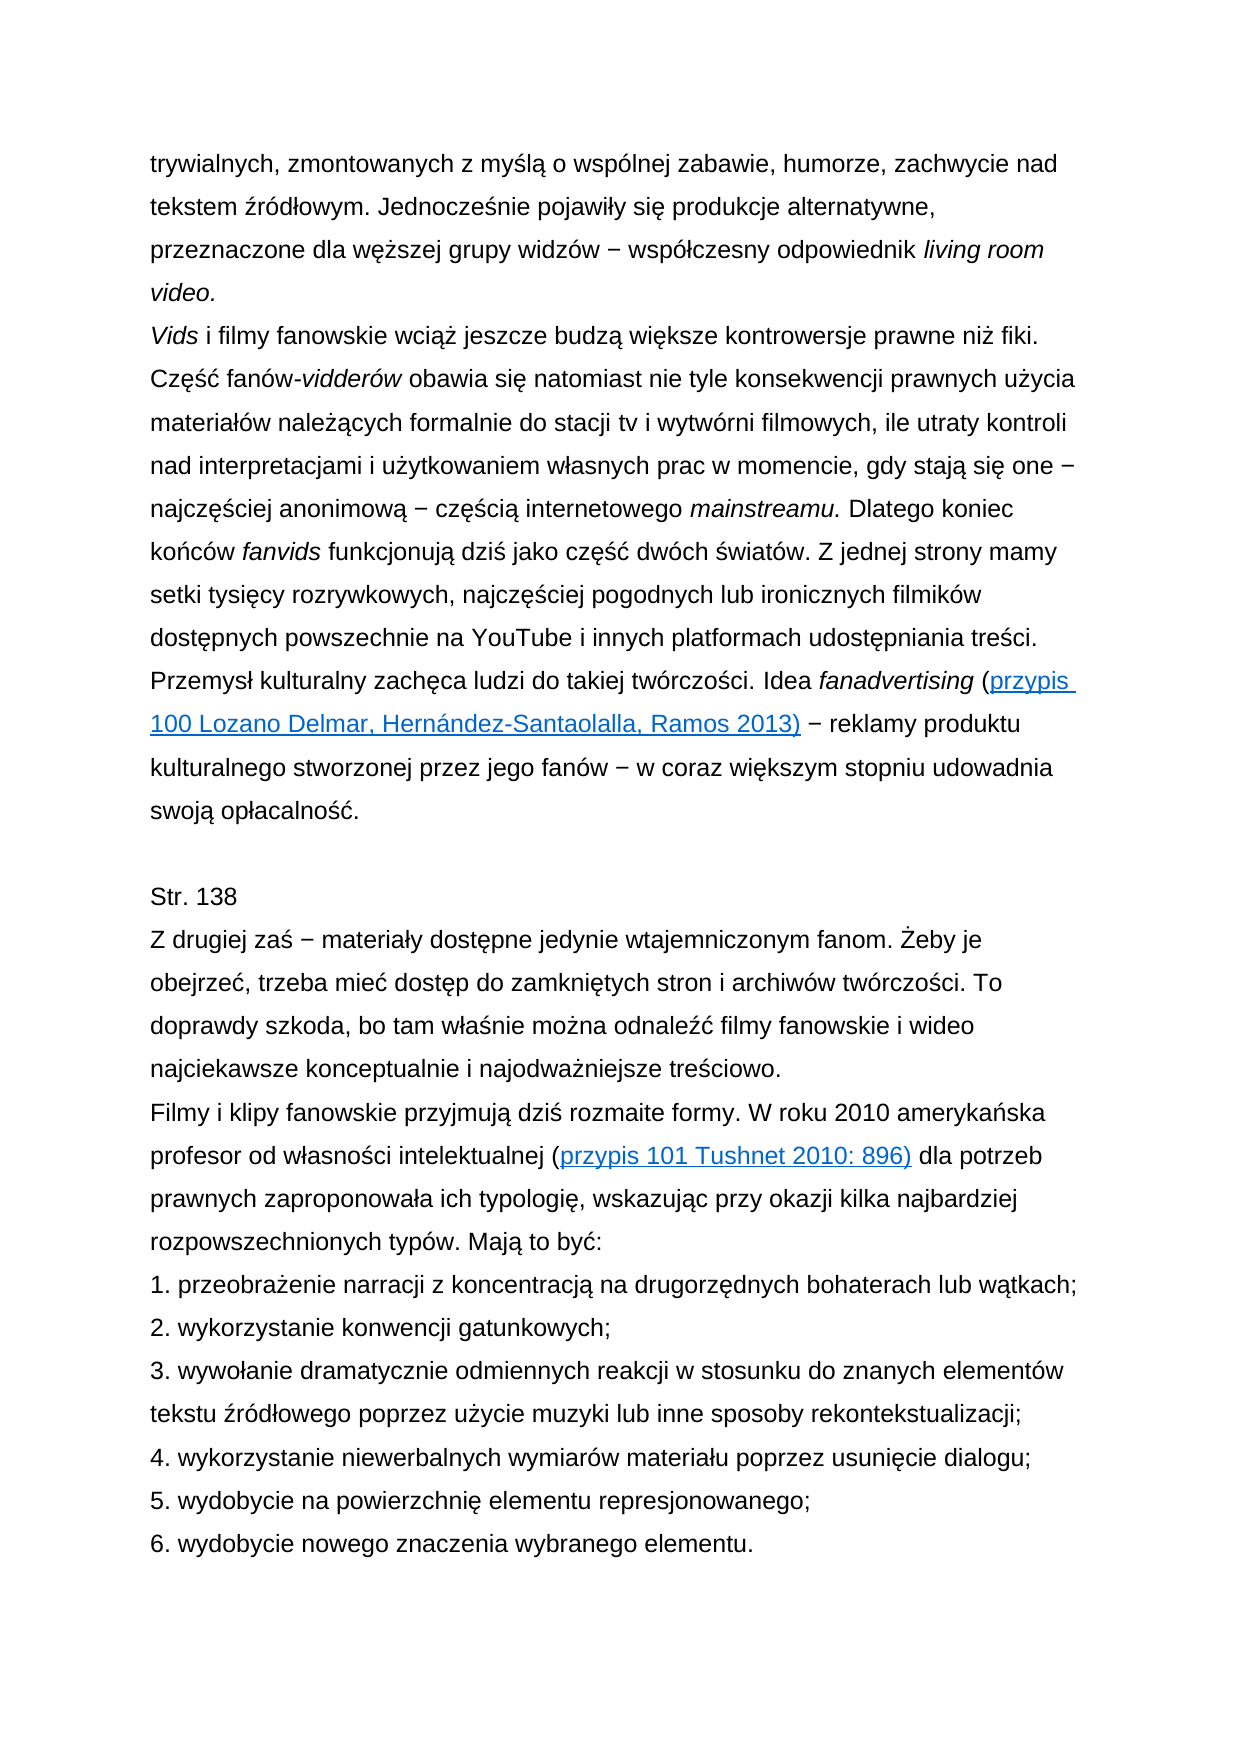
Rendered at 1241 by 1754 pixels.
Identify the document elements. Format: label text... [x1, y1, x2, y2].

text Filmy i klipy fanowskie przyjmują dziś rozmaite formy. W roku 2010 amerykańska profesor od własności intelektualnej (przypis 101 Tushnet 2010: 896) dla potrzeb prawnych zaproponowała ich typologię, wskazując przy okazji kilka najbardziej rozpowszechnionych typów. Mają to być: [150, 1098, 1090, 1256]
text Z drugiej zaś − materiały dostępne jedynie wtajemniczonym fanom. Żeby je obejrzeć, trzeba mieć dostęp do zamkniętych stron i archiwów twórczości. To doprawdy szkoda, bo tam właśnie można odnaleźć filmy fanowskie i wideo najciekawsze konceptualnie i najodważniejsze treściowo. [150, 925, 1090, 1083]
text 4. wykorzystanie niewerbalnych wymiarów materiału poprzez usunięcie dialogu; [150, 1443, 1090, 1471]
text Str. 138 [150, 882, 1090, 911]
text 6. wydobycie nowego znaczenia wybranego elementu. [150, 1529, 1090, 1558]
text 5. wydobycie na powierzchnię elementu represjonowanego; [150, 1486, 1090, 1514]
text Vids i filmy fanowskie wciąż jeszcze budzą większe kontrowersje prawne niż fiki. Część fanów-vidderów obawia się natomiast nie tyle konsekwencji prawnych użycia materiałów należących formalnie do stacji tv i wytwórni filmowych, ile utraty kontroli nad interpretacjami i użytkowaniem własnych prac w momencie, gdy stają się one − najczęściej anonimową − częścią internetowego mainstreamu. Dlatego koniec końców fanvids funkcjonują dziś jako część dwóch światów. Z jednej strony mamy setki tysięcy rozrywkowych, najczęściej pogodnych lub ironicznych filmików dostępnych powszechnie na YouTube i innych platformach udostępniania treści. Przemysł kulturalny zachęca ludzi do takiej twórczości. Idea fanadvertising (przypis 100 Lozano Delmar, Hernández-Santaolalla, Ramos 2013) − reklamy produktu kulturalnego stworzonej przez jego fanów − w coraz większym stopniu udowadnia swoją opłacalność. [150, 321, 1090, 824]
text 1. przeobrażenie narracji z koncentracją na drugorzędnych bohaterach lub wątkach; [150, 1270, 1090, 1299]
text 2. wykorzystanie konwencji gatunkowych; [150, 1313, 1090, 1342]
text trywialnych, zmontowanych z myślą o wspólnej zabawie, humorze, zachwycie nad tekstem źródłowym. Jednocześnie pojawiły się produkcje alternatywne, przeznaczone dla węższej grupy widzów − współczesny odpowiednik living room video. [150, 149, 1090, 307]
text 3. wywołanie dramatycznie odmiennych reakcji w stosunku do znanych elementów tekstu źródłowego poprzez użycie muzyki lub inne sposoby rekontekstualizacji; [150, 1356, 1090, 1428]
